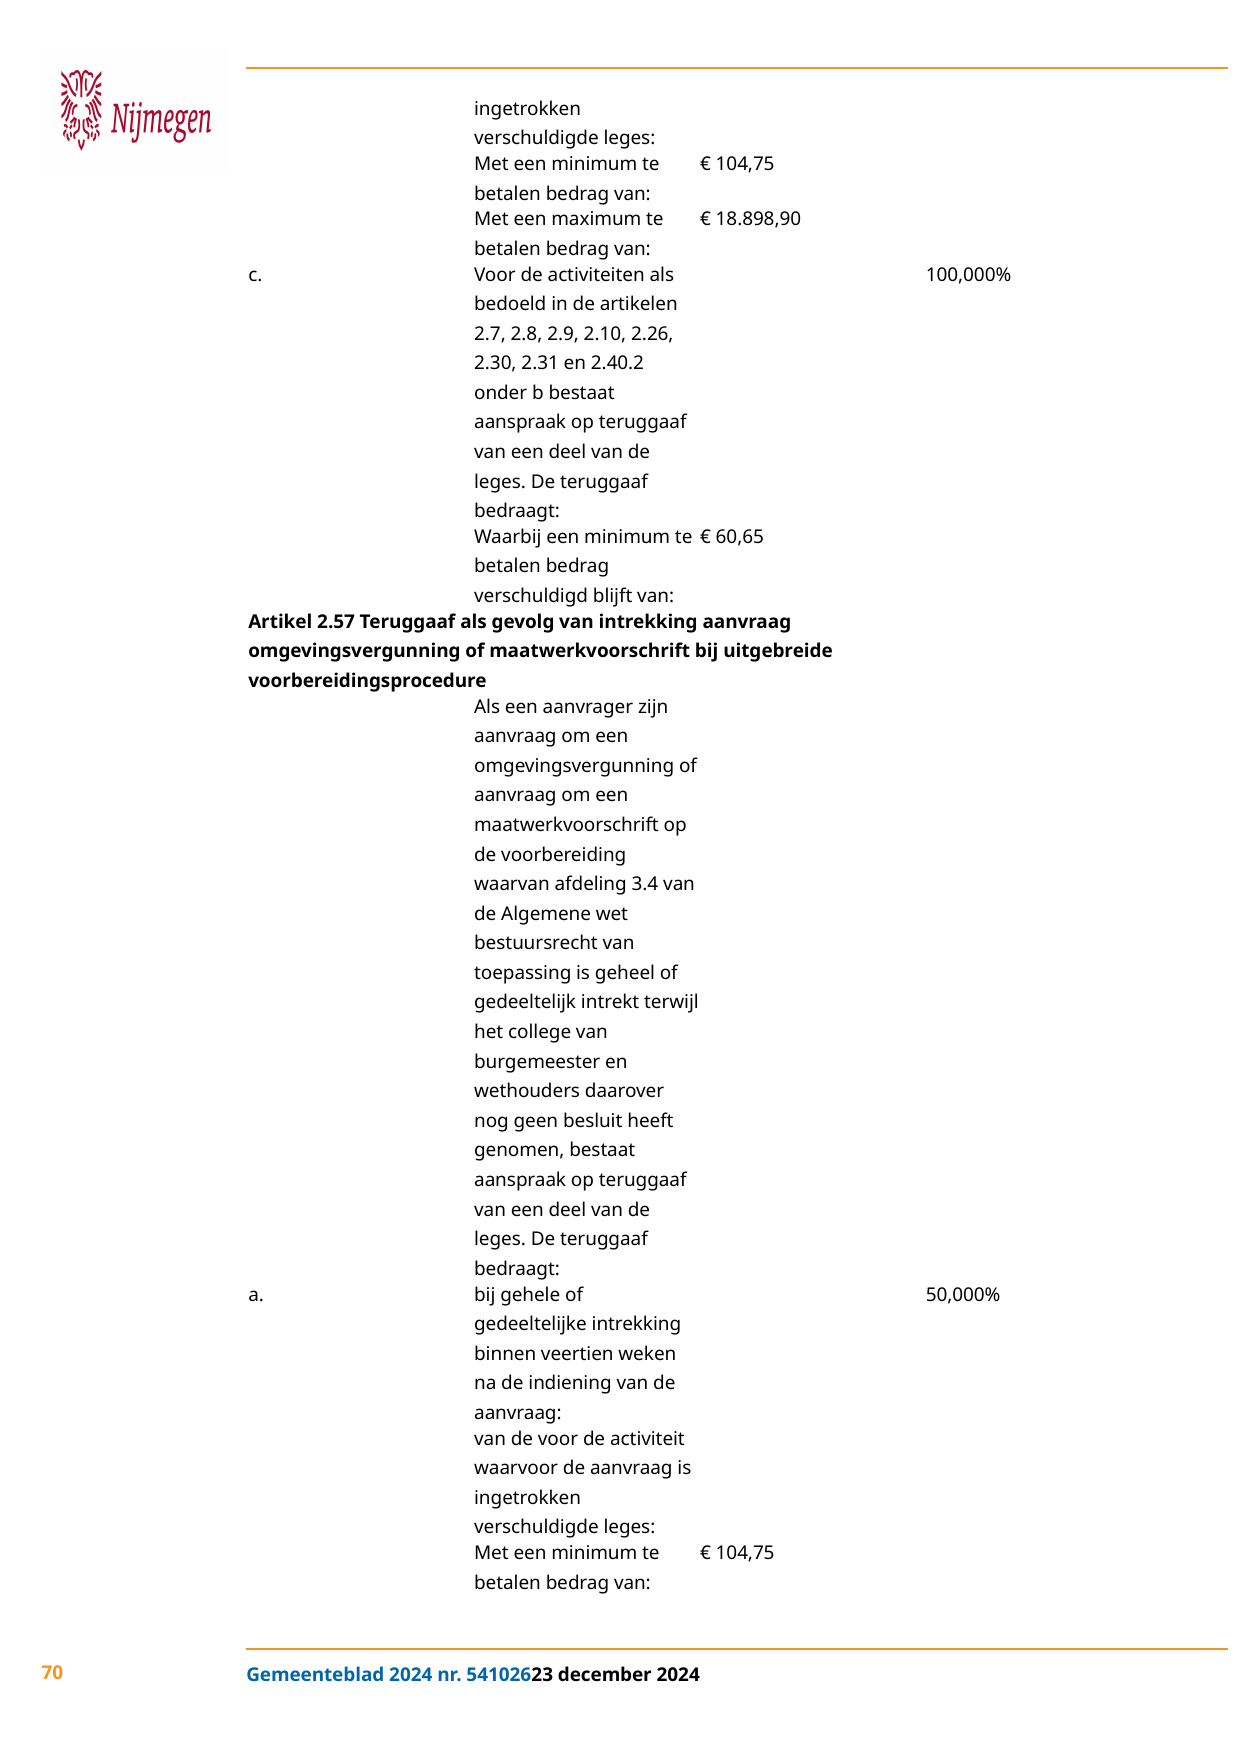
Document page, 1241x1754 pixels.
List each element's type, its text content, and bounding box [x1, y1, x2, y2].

table_cell Met een minimum te betalen bedrag van: [474, 1539, 700, 1594]
table_cell a. [248, 1281, 474, 1425]
table_cell Waarbij een minimum te betalen bedrag verschuldigd blijft van: [474, 523, 700, 608]
table_cell [926, 608, 1152, 693]
table_cell [248, 1425, 474, 1539]
table_cell [700, 1425, 926, 1539]
table_cell [926, 1425, 1152, 1539]
table_cell [248, 95, 474, 150]
table_cell [926, 150, 1152, 205]
table_cell [248, 1539, 474, 1594]
table_cell 100,000% [926, 261, 1152, 523]
table_cell [248, 693, 474, 1281]
table_cell van de voor de activiteit waarvoor de aanvraag is ingetrokken verschuldigde leges: [474, 1425, 700, 1539]
table_cell Met een maximum te betalen bedrag van: [474, 205, 700, 261]
table_cell [700, 693, 926, 1281]
table_cell Met een minimum te betalen bedrag van: [474, 150, 700, 205]
table_cell Als een aanvrager zijn aanvraag om een omgevingsvergunning of aanvraag om een maatwerkvoorschrift op de voorbereiding waarvan afdeling 3.4 van de Algemene wet bestuursrecht van toepassing is geheel of gedeeltelijk intrekt terwijl het college van burgemeester en wethouders daarover nog geen besluit heeft genomen, bestaat aanspraak op teruggaaf van een deel van de leges. De teruggaaf bedraagt: [474, 693, 700, 1281]
table_cell [926, 205, 1152, 261]
table_cell [926, 523, 1152, 608]
table_cell Artikel 2.57 Teruggaaf als gevolg van intrekking aanvraag omgevingsvergunning of maatwerkvoorschrift bij uitgebreide voorbereidingsprocedure [248, 608, 926, 693]
table_cell € 60,65 [700, 523, 926, 608]
table_cell 50,000% [926, 1281, 1152, 1425]
table_cell [248, 523, 474, 608]
table_cell [926, 95, 1152, 150]
table_cell ingetrokken verschuldigde leges: [474, 95, 700, 150]
picture [41, 47, 231, 172]
table_cell [700, 1281, 926, 1425]
table_cell [248, 205, 474, 261]
table_cell c. [248, 261, 474, 523]
table_cell [926, 693, 1152, 1281]
table_cell bij gehele of gedeeltelijke intrekking binnen veertien weken na de indiening van de aanvraag: [474, 1281, 700, 1425]
table_cell [248, 150, 474, 205]
table_cell € 104,75 [700, 150, 926, 205]
table_cell € 18.898,90 [700, 205, 926, 261]
table_cell [700, 261, 926, 523]
table_cell [700, 95, 926, 150]
table_cell Voor de activiteiten als bedoeld in de artikelen 2.7, 2.8, 2.9, 2.10, 2.26, 2.30, 2.31 en 2.40.2 onder b bestaat aanspraak op teruggaaf van een deel van de leges. De teruggaaf bedraagt: [474, 261, 700, 523]
table_cell € 104,75 [700, 1539, 926, 1594]
table_cell [926, 1539, 1152, 1594]
